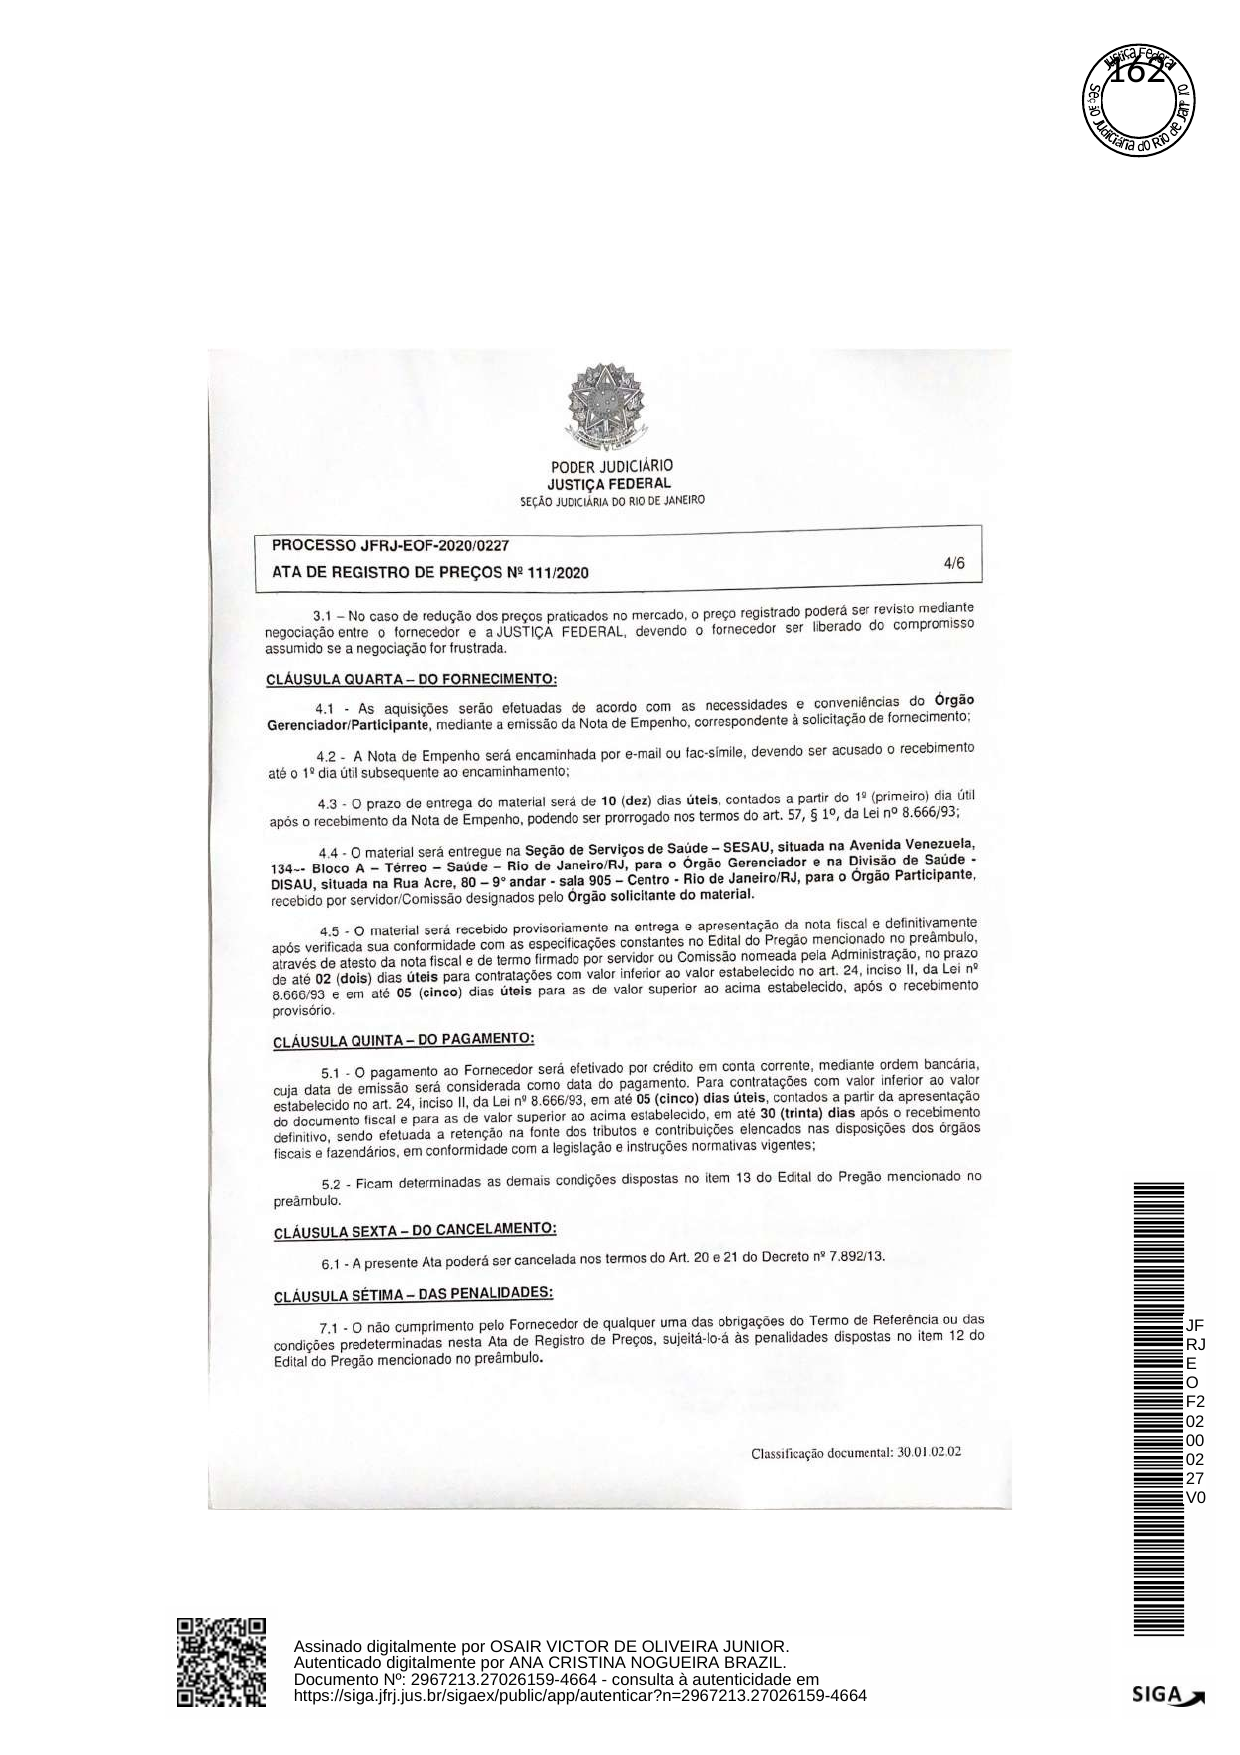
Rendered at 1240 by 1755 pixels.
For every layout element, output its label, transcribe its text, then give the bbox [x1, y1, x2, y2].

text JFRJEOF202000227V01 [1186, 1316, 1206, 1504]
text e [1179, 97, 1193, 105]
text ç [1088, 98, 1099, 106]
